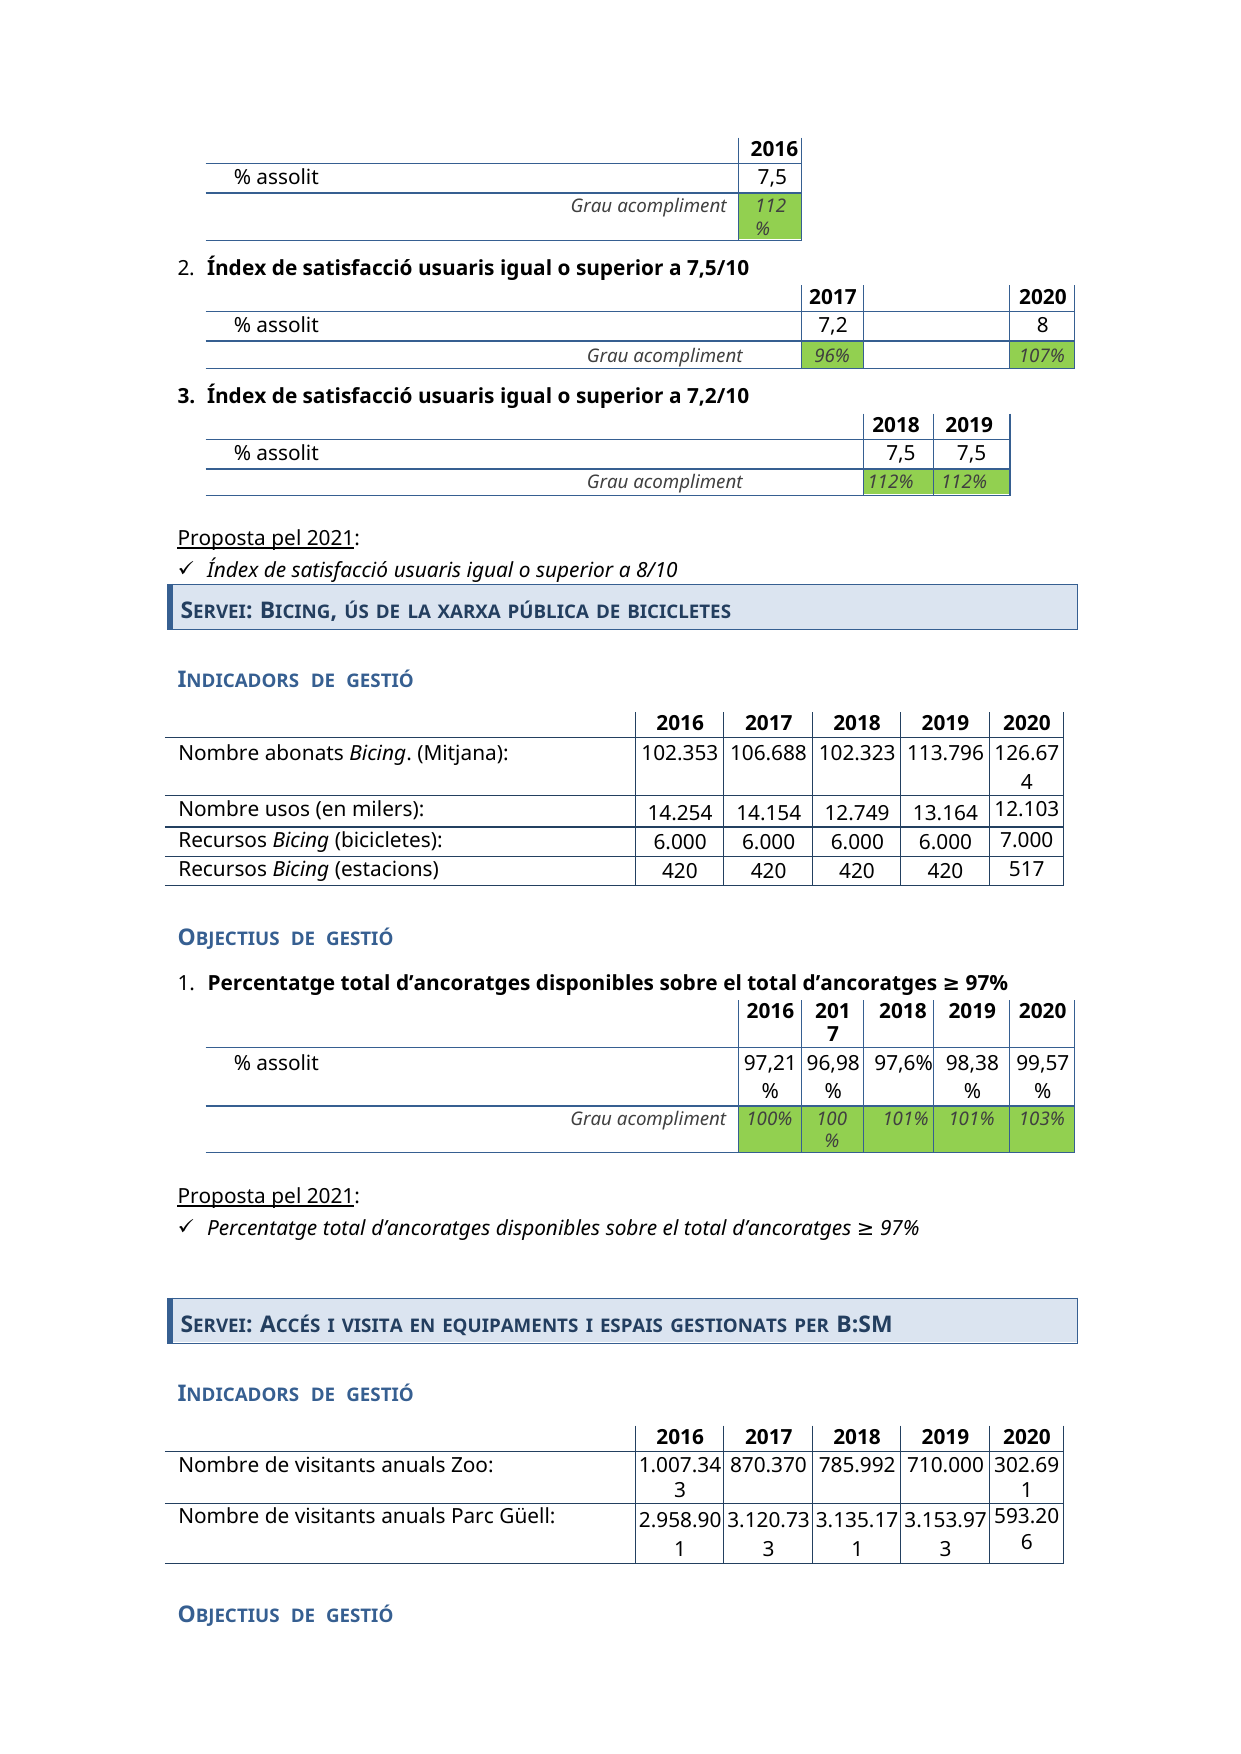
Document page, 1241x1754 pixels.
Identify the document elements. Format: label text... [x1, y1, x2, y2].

table_cell 7.000 [990, 828, 1063, 856]
table_cell 6.000 [724, 828, 812, 856]
table_header 2016 [636, 712, 723, 737]
list Índex de satisfacció usuaris igual o superior a 8/10 [177, 556, 1090, 584]
table_cell 97,6% [864, 1048, 933, 1104]
table_cell 100% [739, 1107, 801, 1152]
table_header 2020 [990, 1426, 1063, 1451]
table_cell Recursos Bicing (estacions) [165, 857, 635, 885]
subtitle 1. Percentatge total d’ancoratges disponibles sobre el total d’ancoratges ≥ 97% [177, 968, 1090, 996]
text Proposta pel 2021: [177, 1181, 1090, 1209]
table_cell 6.000 [636, 828, 723, 856]
table_cell % assolit [206, 312, 801, 340]
table_cell Recursos Bicing (bicicletes): [165, 828, 635, 856]
table_header 2019 [934, 1000, 1009, 1047]
table_header [206, 1000, 738, 1047]
table_cell 107% [1010, 342, 1074, 368]
table_cell 14.154 [724, 796, 812, 826]
table_header 2019 [901, 712, 989, 737]
list Percentatge total d’ancoratges disponibles sobre el total d’ancoratges ≥ 97% [177, 1213, 1090, 1242]
table_cell 785.992 [813, 1452, 900, 1503]
table_cell 3.135.171 [813, 1504, 900, 1562]
table_cell 7,5 [739, 164, 801, 192]
text OBJECTIUS DE GESTIÓ [177, 920, 1090, 952]
table_header 2019 [901, 1426, 989, 1451]
table_cell 420 [724, 857, 812, 885]
table_cell 96,98% [802, 1048, 863, 1104]
table_header 2017 [724, 712, 812, 737]
table_cell 12.103 [990, 796, 1063, 826]
text INDICADORS DE GESTIÓ [177, 663, 1090, 694]
table_header 2016 [739, 138, 801, 163]
table_header [165, 1426, 635, 1451]
table_header [864, 285, 1009, 311]
table_header 2020 [1010, 285, 1074, 311]
table_header 2017 [802, 285, 863, 311]
table_cell 126.674 [990, 738, 1063, 795]
table_header [206, 414, 863, 439]
text OBJECTIUS DE GESTIÓ [177, 1598, 1090, 1629]
table_cell 1.007.343 [636, 1452, 723, 1503]
table_header 2016 [739, 1000, 801, 1047]
table_cell % assolit [206, 440, 863, 468]
table_header 2018 [864, 1000, 933, 1047]
table_cell Nombre de visitants anuals Zoo: [165, 1452, 635, 1503]
table_cell 112% [739, 194, 801, 239]
subtitle Índex de satisfacció usuaris igual o superior a 7,2/10 [177, 381, 1090, 409]
table_header SERVEI: BICING, ÚS DE LA XARXA PÚBLICA DE BICICLETES [173, 585, 1077, 629]
table_header [165, 712, 635, 737]
table_cell 420 [901, 857, 989, 885]
table_cell % assolit [206, 1048, 738, 1104]
table_cell 710.000 [901, 1452, 989, 1503]
table_cell 112% [864, 470, 933, 494]
table_header 2017 [724, 1426, 812, 1451]
table_cell 7,2 [802, 312, 863, 340]
table_cell 3.120.733 [724, 1504, 812, 1562]
table_cell 100% [802, 1107, 863, 1152]
table_cell 99,57% [1010, 1048, 1074, 1104]
table_cell 870.370 [724, 1452, 812, 1503]
table_header 2018 [813, 1426, 900, 1451]
table_header 2016 [636, 1426, 723, 1451]
table_cell 103% [1010, 1107, 1074, 1152]
table_cell 96% [802, 342, 863, 368]
table_cell 97,21% [739, 1048, 801, 1104]
table_header 2017 [802, 1000, 863, 1047]
table_cell 14.254 [636, 796, 723, 826]
table_cell Nombre usos (en milers): [165, 796, 635, 826]
text Proposta pel 2021: [177, 523, 1090, 552]
table_header 2020 [1010, 1000, 1074, 1047]
table_cell Grau acompliment [206, 194, 738, 239]
table_cell 2.958.901 [636, 1504, 723, 1562]
table_cell 101% [864, 1107, 933, 1152]
list Índex de satisfacció usuaris igual o superior a 7,5/10 [177, 253, 1090, 281]
table_cell Grau acompliment [206, 470, 863, 494]
table_cell 106.688 [724, 738, 812, 795]
table_header 2018 [813, 712, 900, 737]
table_cell 3.153.973 [901, 1504, 989, 1562]
table_cell 517 [990, 857, 1063, 885]
table_cell 102.353 [636, 738, 723, 795]
table_cell Grau acompliment [206, 342, 801, 368]
table_cell 420 [636, 857, 723, 885]
table_cell 98,38% [934, 1048, 1009, 1104]
table_cell 7,5 [864, 440, 933, 468]
table_cell % assolit [206, 164, 738, 192]
table_cell 112% [934, 470, 1009, 494]
table_header 2020 [990, 712, 1063, 737]
table_cell [864, 342, 1009, 368]
table_cell 13.164 [901, 796, 989, 826]
text INDICADORS DE GESTIÓ [177, 1377, 1090, 1408]
table_cell 12.749 [813, 796, 900, 826]
table_cell Grau acompliment [206, 1107, 738, 1152]
table_cell 6.000 [813, 828, 900, 856]
table_cell Nombre de visitants anuals Parc Güell: [165, 1504, 635, 1562]
table_cell 101% [934, 1107, 1009, 1152]
table_header [206, 138, 738, 163]
table_cell 6.000 [901, 828, 989, 856]
table_cell 102.323 [813, 738, 900, 795]
table_cell 420 [813, 857, 900, 885]
table_cell Nombre abonats Bicing. (Mitjana): [165, 738, 635, 795]
table_cell [864, 312, 1009, 340]
table_cell 593.206 [990, 1504, 1063, 1562]
table_cell 8 [1010, 312, 1074, 340]
table_cell 302.691 [990, 1452, 1063, 1503]
table_header 2019 [934, 414, 1009, 439]
table_header SERVEI: ACCÉS I VISITA EN EQUIPAMENTS I ESPAIS GESTIONATS PER B:SM [173, 1299, 1077, 1342]
table_cell 113.796 [901, 738, 989, 795]
table_header 2018 [864, 414, 933, 439]
table_cell 7,5 [934, 440, 1009, 468]
table_header [206, 285, 801, 311]
